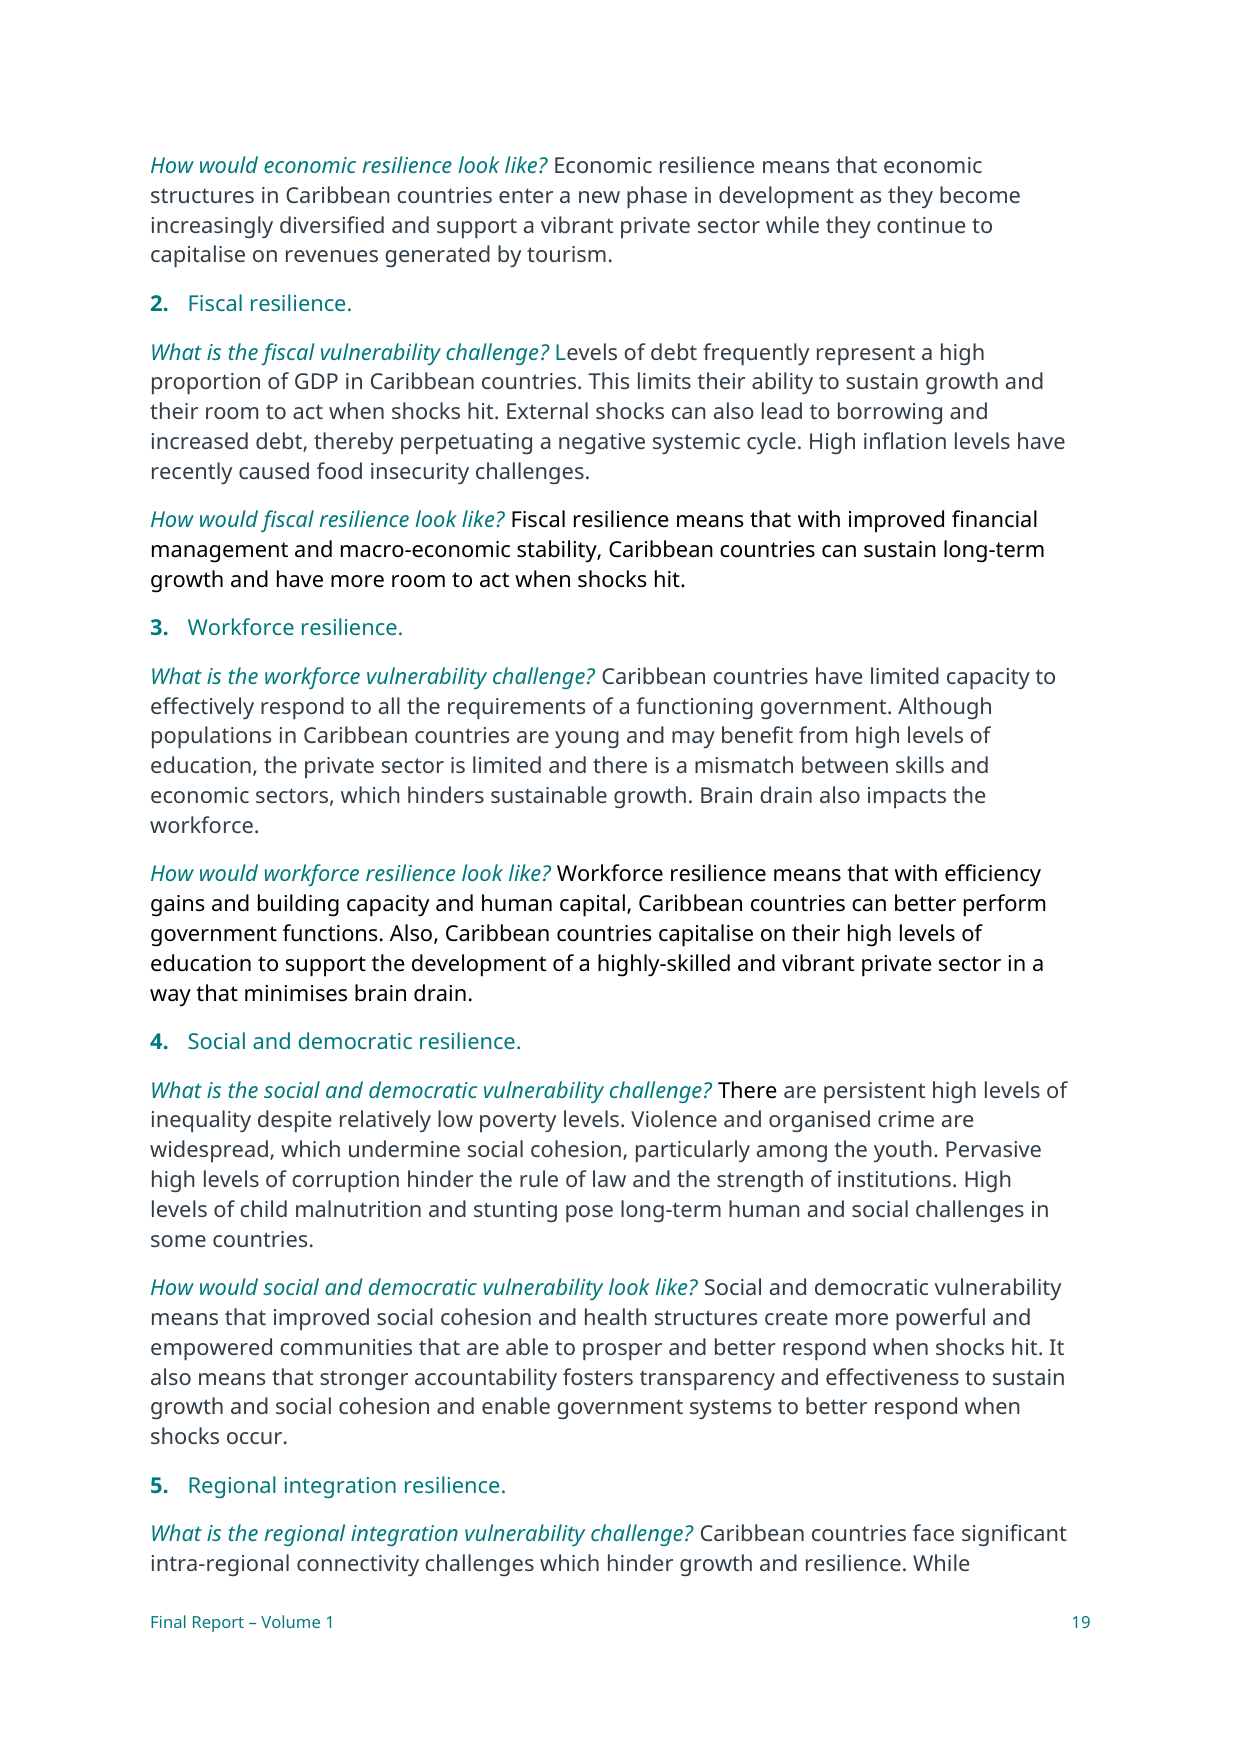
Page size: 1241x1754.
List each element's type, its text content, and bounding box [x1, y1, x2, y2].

text How would workforce resilience look like? Workforce resilience means that with efficiency gains and building capacity and human capital, Caribbean countries can better perform government functions. Also, Caribbean countries capitalise on their high levels of education to support the development of a highly-skilled and vibrant private sector in a way that minimises brain drain. [150, 858, 1074, 1007]
text How would social and democratic vulnerability look like? Social and democratic vulnerability means that improved social cohesion and health structures create more powerful and empowered communities that are able to prosper and better respond when shocks hit. It also means that stronger accountability fosters transparency and effectiveness to sustain growth and social cohesion and enable government systems to better respond when shocks occur. [150, 1272, 1074, 1451]
text What is the regional integration vulnerability challenge? Caribbean countries face significant intra-regional connectivity challenges which hinder growth and resilience. While [150, 1518, 1074, 1578]
text What is the workforce vulnerability challenge? Caribbean countries have limited capacity to effectively respond to all the requirements of a functioning government. Although populations in Caribbean countries are young and may benefit from high levels of education, the private sector is limited and there is a mismatch between skills and economic sectors, which hinders sustainable growth. Brain drain also impacts the workforce. [150, 661, 1074, 839]
list Fiscal resilience. [150, 288, 1090, 318]
list Regional integration resilience. [150, 1469, 1090, 1499]
text How would economic resilience look like? Economic resilience means that economic structures in Caribbean countries enter a new phase in development as they become increasingly diversified and support a vibrant private sector while they continue to capitalise on revenues generated by tourism. [150, 150, 1074, 269]
text What is the fiscal vulnerability challenge? Levels of debt frequently represent a high proportion of GDP in Caribbean countries. This limits their ability to sustain growth and their room to act when shocks hit. External shocks can also lead to borrowing and increased debt, thereby perpetuating a negative systemic cycle. High inflation levels have recently caused food insecurity challenges. [150, 336, 1074, 485]
text What is the social and democratic vulnerability challenge? There are persistent high levels of inequality despite relatively low poverty levels. Violence and organised crime are widespread, which undermine social cohesion, particularly among the youth. Pervasive high levels of corruption hinder the rule of law and the strength of institutions. High levels of child malnutrition and stunting pose long-term human and social challenges in some countries. [150, 1074, 1074, 1253]
list Social and democratic resilience. [150, 1026, 1090, 1056]
text How would fiscal resilience look like? Fiscal resilience means that with improved financial management and macro-economic stability, Caribbean countries can sustain long-term growth and have more room to act when shocks hit. [150, 504, 1074, 593]
list Workforce resilience. [150, 612, 1090, 642]
